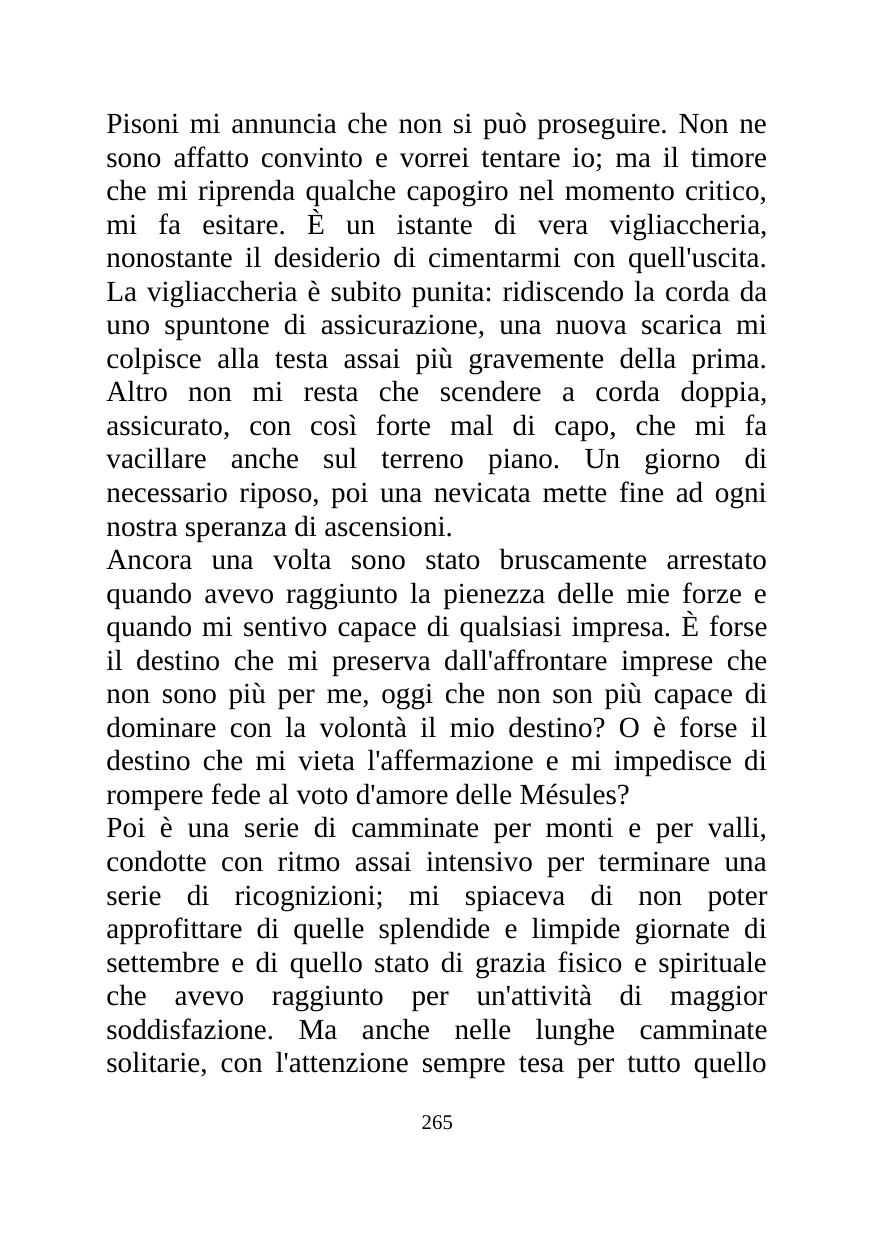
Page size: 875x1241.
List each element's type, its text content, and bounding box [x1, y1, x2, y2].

text Pisoni mi annuncia che non si può proseguire. Non ne sono affatto convinto e vorrei tentare io; ma il timore che mi riprenda qualche capogiro nel momento critico, mi fa esitare. È un istante di vera vigliaccheria, nonostante il desiderio di cimentarmi con quell'uscita. La vigliaccheria è subito punita: ridiscendo la corda da uno spuntone di assicurazione, una nuova scarica mi colpisce alla testa assai più gravemente della prima. Altro non mi resta che scendere a corda doppia, assicurato, con così forte mal di capo, che mi fa vacillare anche sul terreno piano. Un giorno di necessario riposo, poi una nevicata mette fine ad ogni nostra speranza di ascensioni. [106, 106, 768, 542]
text Ancora una volta sono stato bruscamente arrestato quando avevo raggiunto la pienezza delle mie forze e quando mi sentivo capace di qualsiasi impresa. È forse il destino che mi preserva dall'affrontare imprese che non sono più per me, oggi che non son più capace di dominare con la volontà il mio destino? O è forse il destino che mi vieta l'affermazione e mi impedisce di rompere fede al voto d'amore delle Mésules? [106, 542, 768, 811]
text Poi è una serie di camminate per monti e per valli, condotte con ritmo assai intensivo per terminare una serie di ricognizioni; mi spiaceva di non poter approfittare di quelle splendide e limpide giornate di settembre e di quello stato di grazia fisico e spirituale che avevo raggiunto per un'attività di maggior soddisfazione. Ma anche nelle lunghe camminate solitarie, con l'attenzione sempre tesa per tutto quello [106, 811, 768, 1079]
